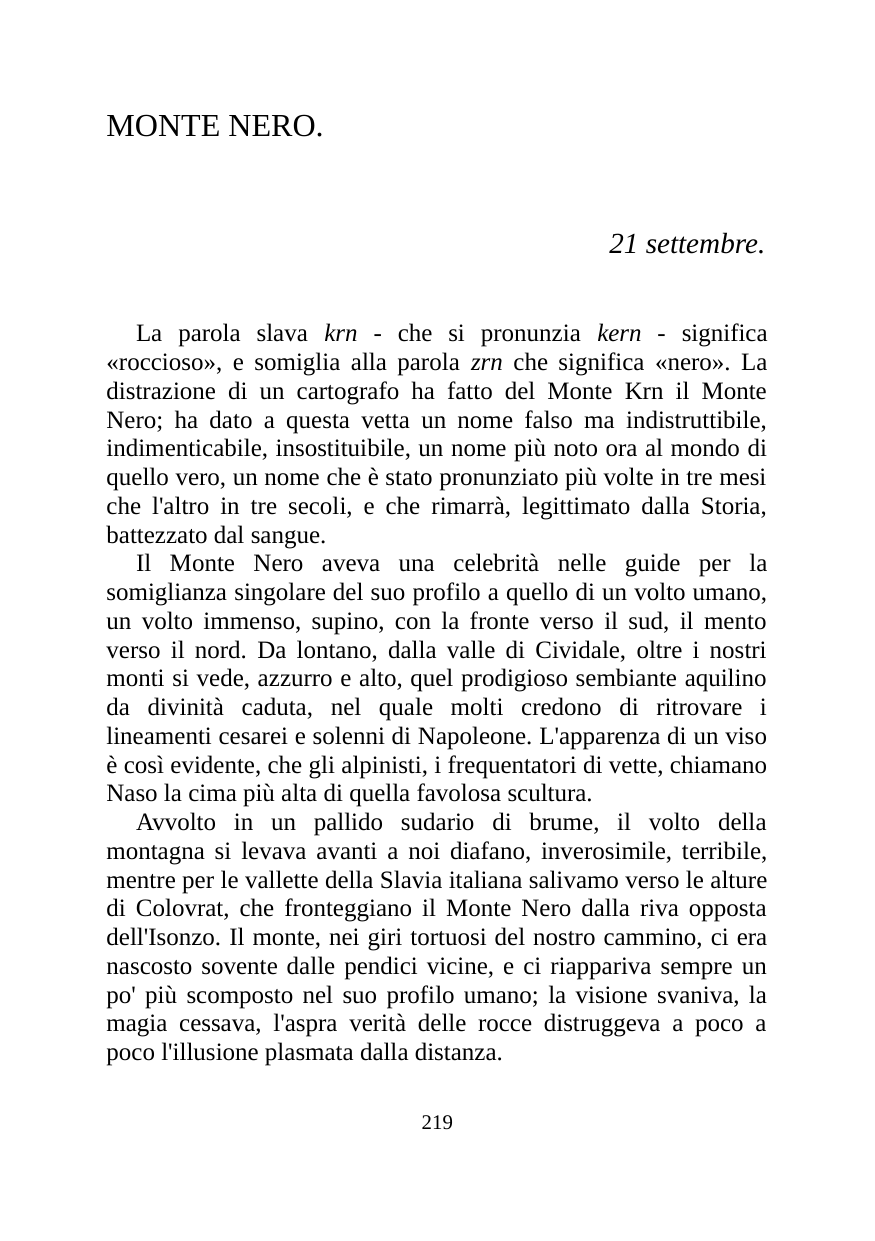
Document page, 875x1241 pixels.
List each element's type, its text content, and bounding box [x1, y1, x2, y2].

text Il Monte Nero aveva una celebrità nelle guide per la somiglianza singolare del suo profilo a quello di un volto umano, un volto immenso, supino, con la fronte verso il sud, il mento verso il nord. Da lontano, dalla valle di Cividale, oltre i nostri monti si vede, azzurro e alto, quel prodigioso sembiante aquilino da divinità caduta, nel quale molti credono di ritrovare i lineamenti cesarei e solenni di Napoleone. L'apparenza di un viso è così evidente, che gli alpinisti, i frequentatori di vette, chiamano Naso la cima più alta di quella favolosa scultura. [106, 548, 768, 807]
text La parola slava krn - che si pronunzia kern - significa «roccioso», e somiglia alla parola zrn che significa «nero». La distrazione di un cartografo ha fatto del Monte Krn il Monte Nero; ha dato a questa vetta un nome falso ma indistruttibile, indimenticabile, insostituibile, un nome più noto ora al mondo di quello vero, un nome che è stato pronunziato più volte in tre mesi che l'altro in tre secoli, e che rimarrà, legittimato dalla Storia, battezzato dal sangue. [106, 318, 768, 548]
text Avvolto in un pallido sudario di brume, il volto della montagna si levava avanti a noi diafano, inverosimile, terribile, mentre per le vallette della Slavia italiana salivamo verso le alture di Colovrat, che fronteggiano il Monte Nero dalla riva opposta dell'Isonzo. Il monte, nei giri tortuosi del nostro cammino, ci era nascosto sovente dalle pendici vicine, e ci riappariva sempre un po' più scomposto nel suo profilo umano; la visione svaniva, la magia cessava, l'aspra verità delle rocce distruggeva a poco a poco l'illusione plasmata dalla distanza. [106, 807, 768, 1066]
subtitle MONTE NERO. [106, 106, 768, 143]
text 21 settembre. [106, 226, 768, 259]
